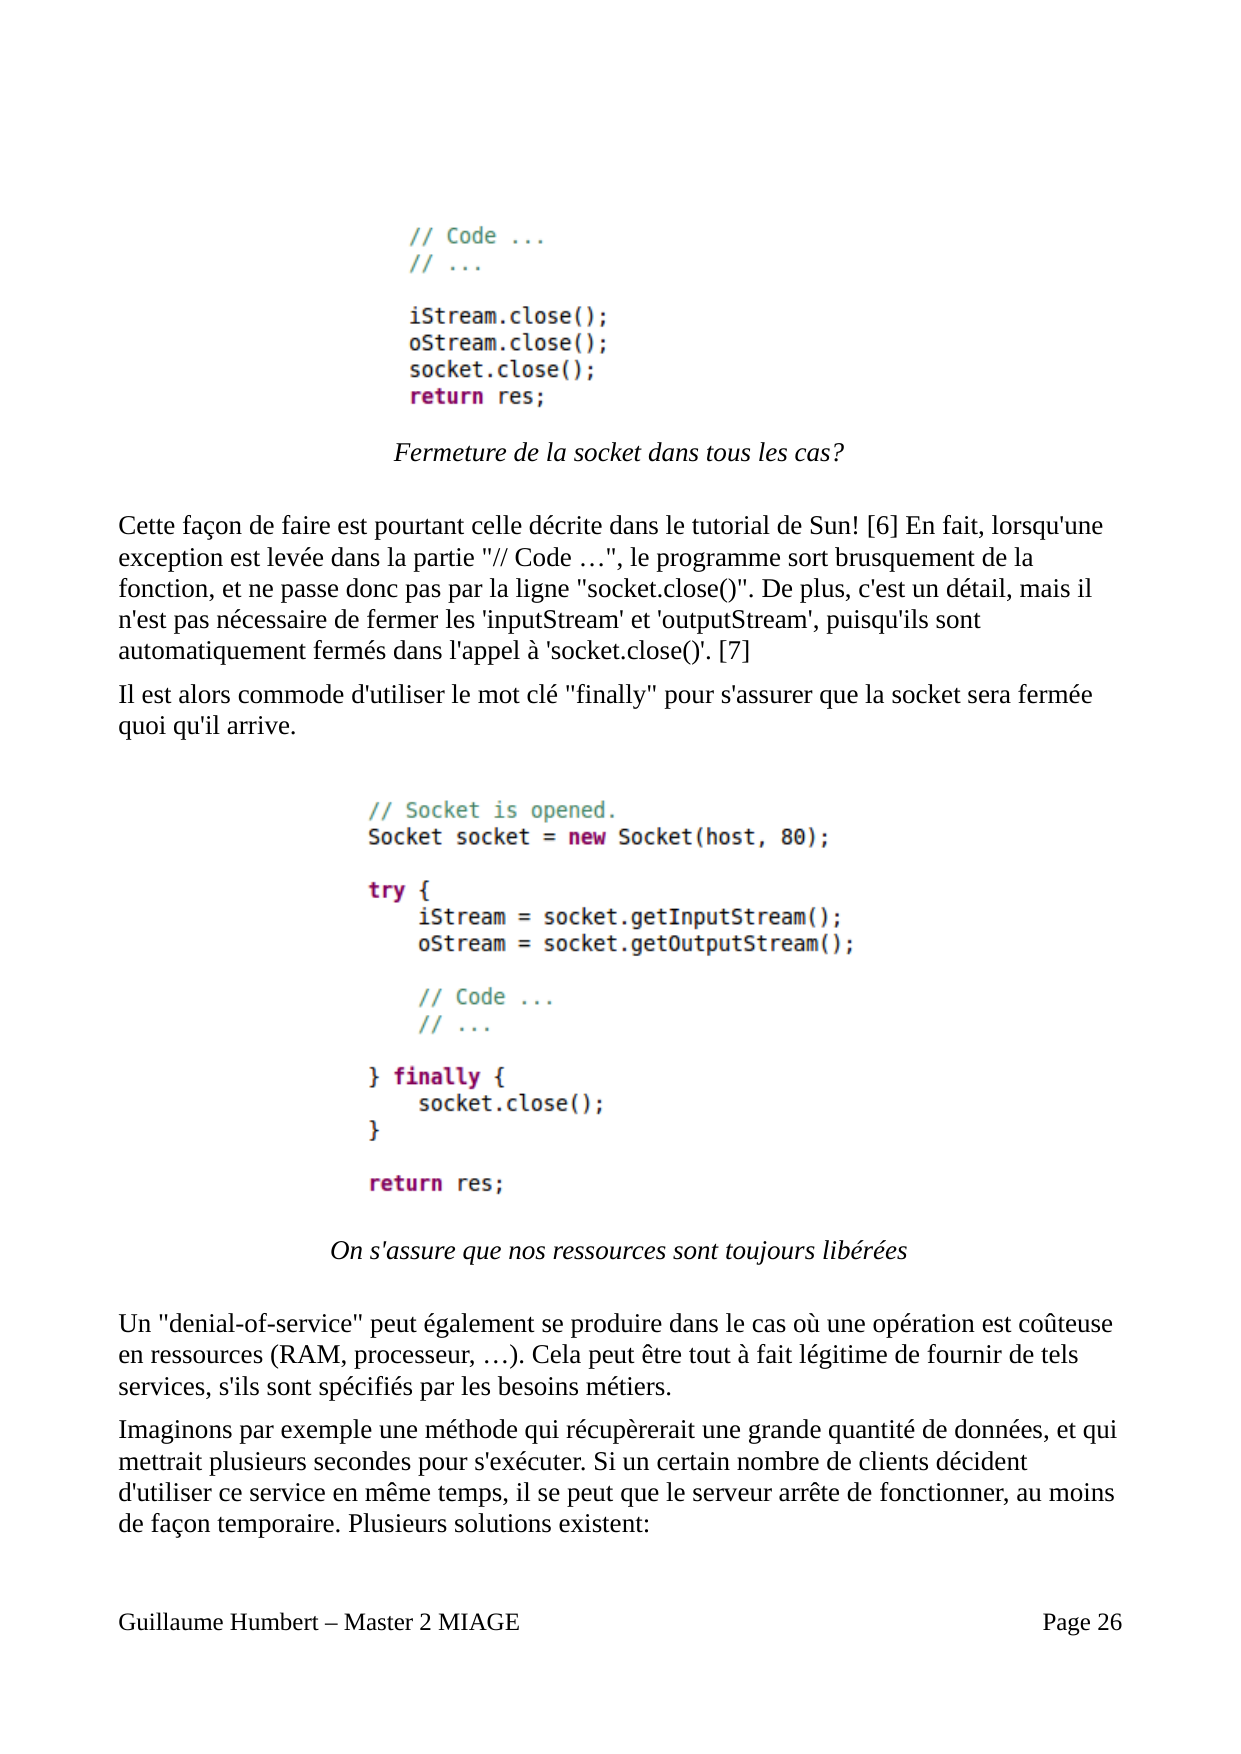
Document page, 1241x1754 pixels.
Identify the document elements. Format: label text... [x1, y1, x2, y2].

text Fermeture de la socket dans tous les cas? [118, 436, 1122, 467]
text Cette façon de faire est pourtant celle décrite dans le tutorial de Sun! [6] En fait, lorsqu'une exception est levée dans la partie "// Code …", le programme sort brusquement de la fonction, et ne passe donc pas par la ligne "socket.close()". De plus, c'est un détail, mais il n'est pas nécessaire de fermer les 'inputStream' et 'outputStream', puisqu'ils sont automatiquement fermés dans l'appel à 'socket.close()'. [7] [118, 509, 1122, 665]
text Imaginons par exemple une méthode qui récupèrerait une grande quantité de données, et qui mettrait plusieurs secondes pour s'exécuter. Si un certain nombre de clients décident d'utiliser ce service en même temps, il se peut que le serveur arrête de fonctionner, au moins de façon temporaire. Plusieurs solutions existent: [118, 1413, 1122, 1538]
text Un "denial-of-service" peut également se produire dans le cas où une opération est coûteuse en ressources (RAM, processeur, …). Cela peut être tout à fait légitime de fournir de tels services, s'ils sont spécifiés par les besoins métiers. [118, 1307, 1122, 1401]
picture [359, 217, 882, 412]
text On s'assure que nos ressources sont toujours libérées [118, 1234, 1122, 1266]
picture [362, 793, 878, 1210]
text Il est alors commode d'utiliser le mot clé "finally" pour s'assurer que la socket sera fermée quoi qu'il arrive. [118, 678, 1122, 740]
